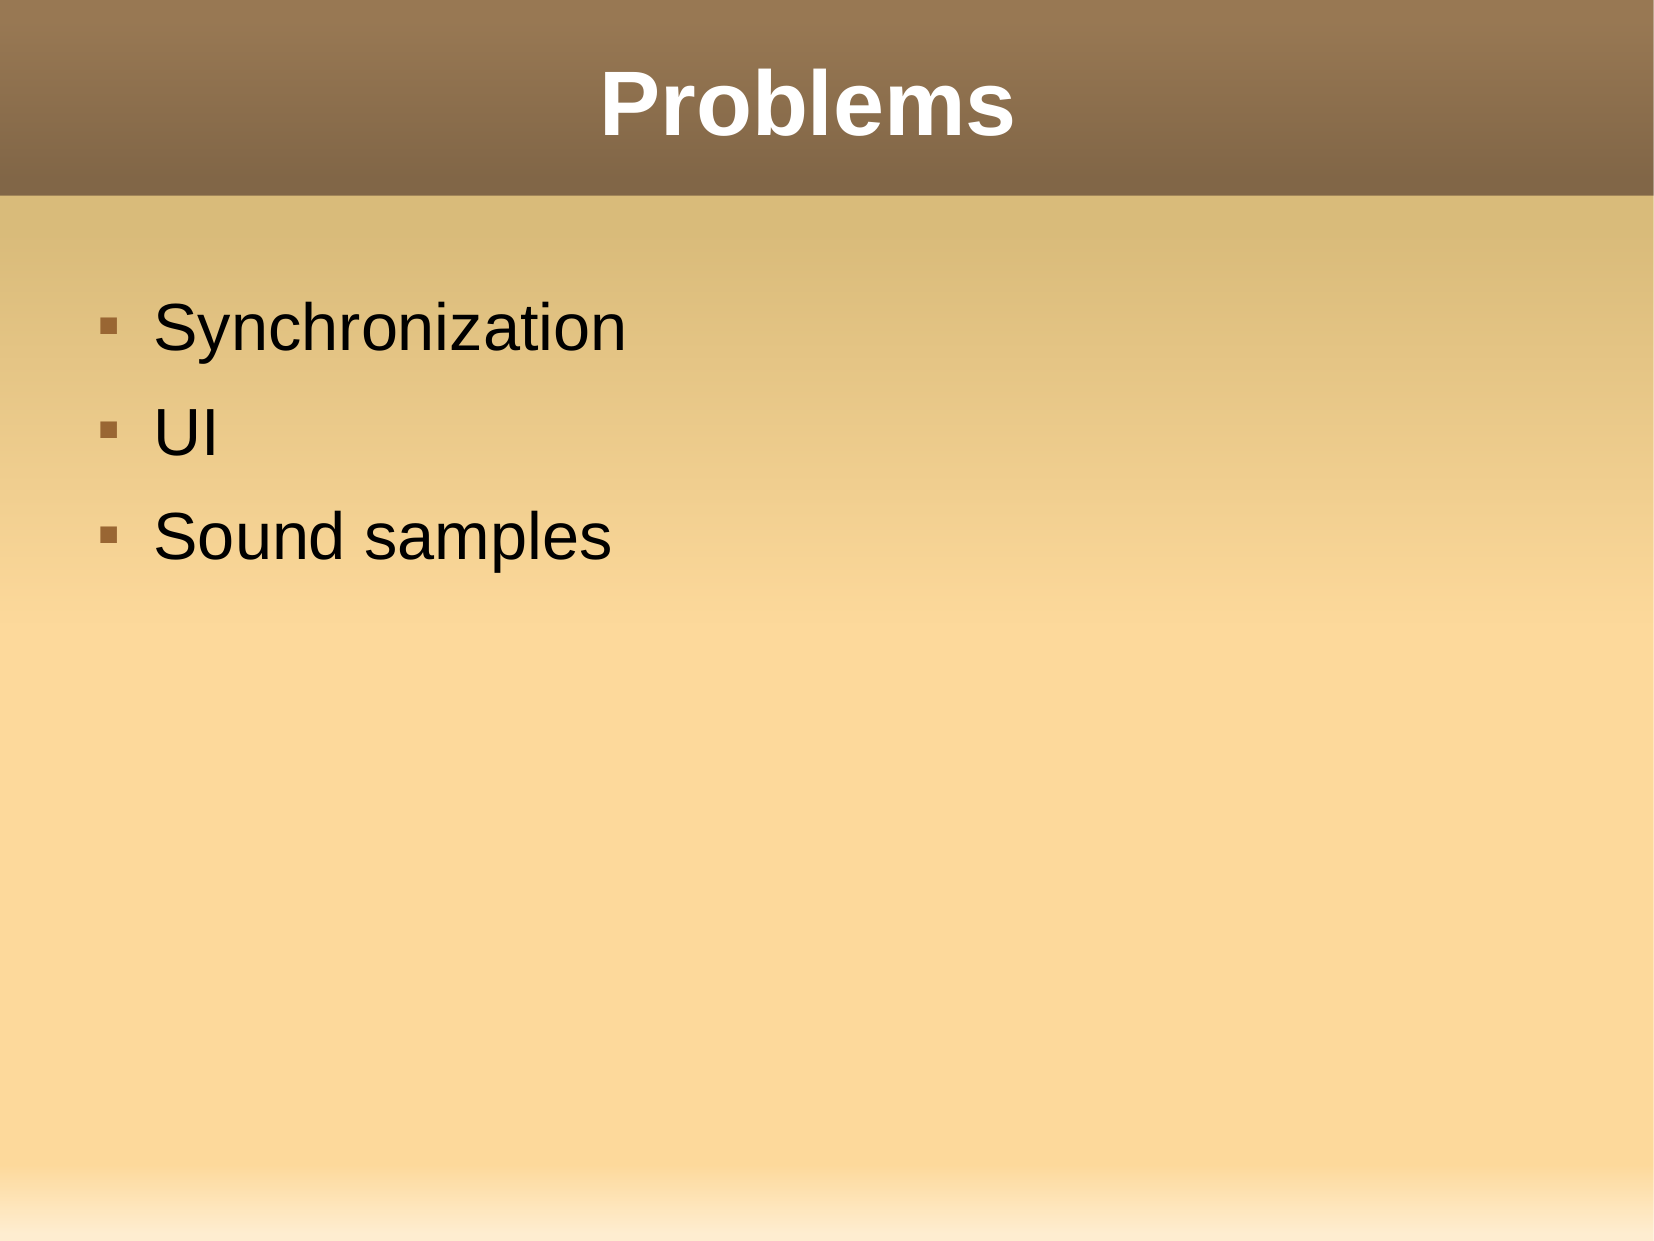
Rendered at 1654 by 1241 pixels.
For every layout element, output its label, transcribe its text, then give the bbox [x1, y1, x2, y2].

list Synchronization UI Sound samples [82, 290, 1571, 1109]
title Problems [76, 0, 1565, 208]
picture [0, 0, 1654, 1241]
